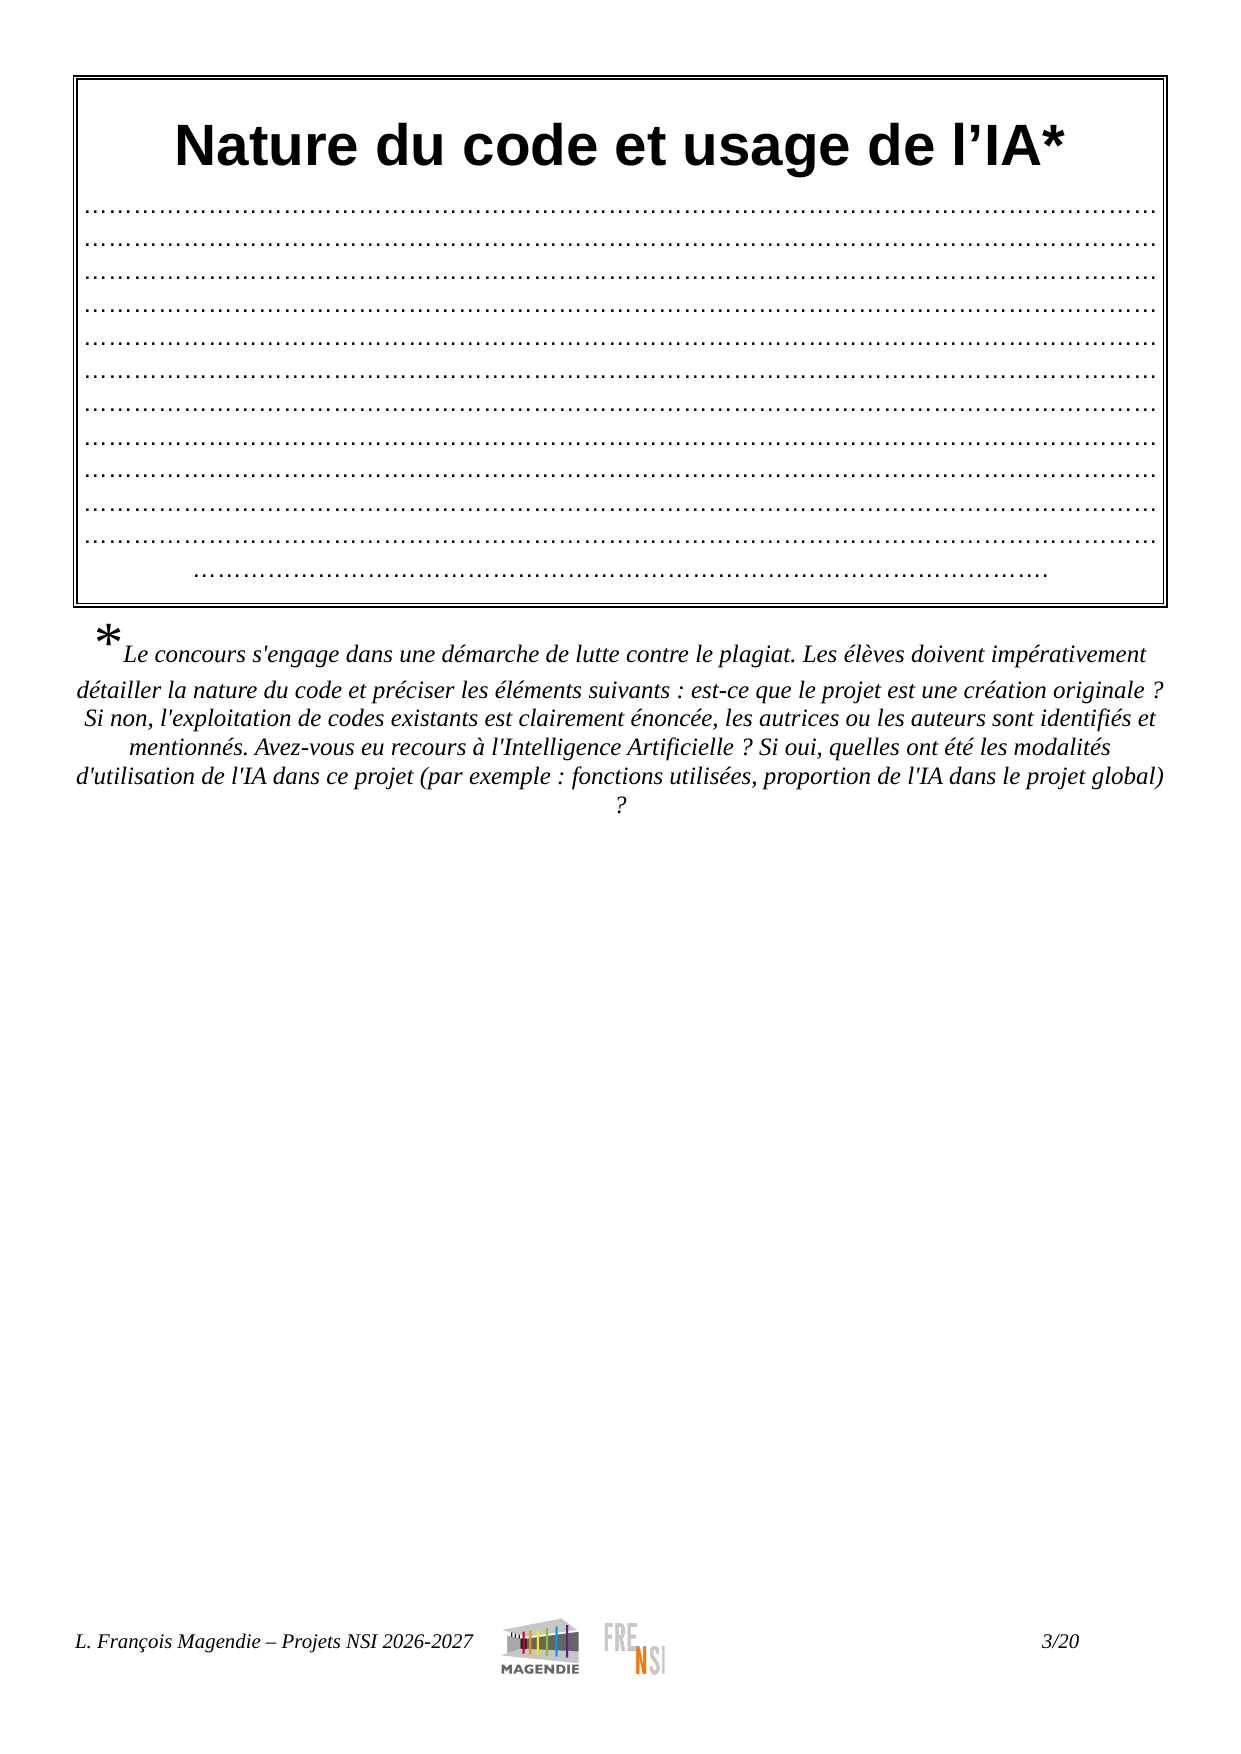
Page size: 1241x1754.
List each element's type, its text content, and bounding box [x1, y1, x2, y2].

picture [604, 1623, 665, 1675]
text *Le concours s'engage dans une démarche de lutte contre le plagiat. Les élèves doivent impérativement détailler la nature du code et préciser les éléments suivants : est-ce que le projet est une création originale ? Si non, l'exploitation de codes existants est clairement énoncée, les autrices ou les auteurs sont identifiés et mentionnés. Avez-vous eu recours à l'Intelligence Artificielle ? Si oui, quelles ont été les modalités d'utilisation de l'IA dans ce projet (par exemple : fonctions utilisées, proportion de l'IA dans le projet global) ? [75, 608, 1165, 818]
table_header Nature du code et usage de l’IA* ………………………………………………………………………………………………………………………………………………………………………………………………………………………………………………………………………………………………………………………………………………………………………………………………………………………………………………………………………………………………………………………………………………………………………………………………………………………………………………………………………………………………………………………………………………………………………………………………………………………………………………………………………………………………………………………………………………………………………………………………………………………………………………………………………………………………………………………………………………………………………………………………………………………………………………………………………………………………………………………………………………………………………………………………………. [78, 80, 1163, 603]
picture [489, 1618, 590, 1679]
